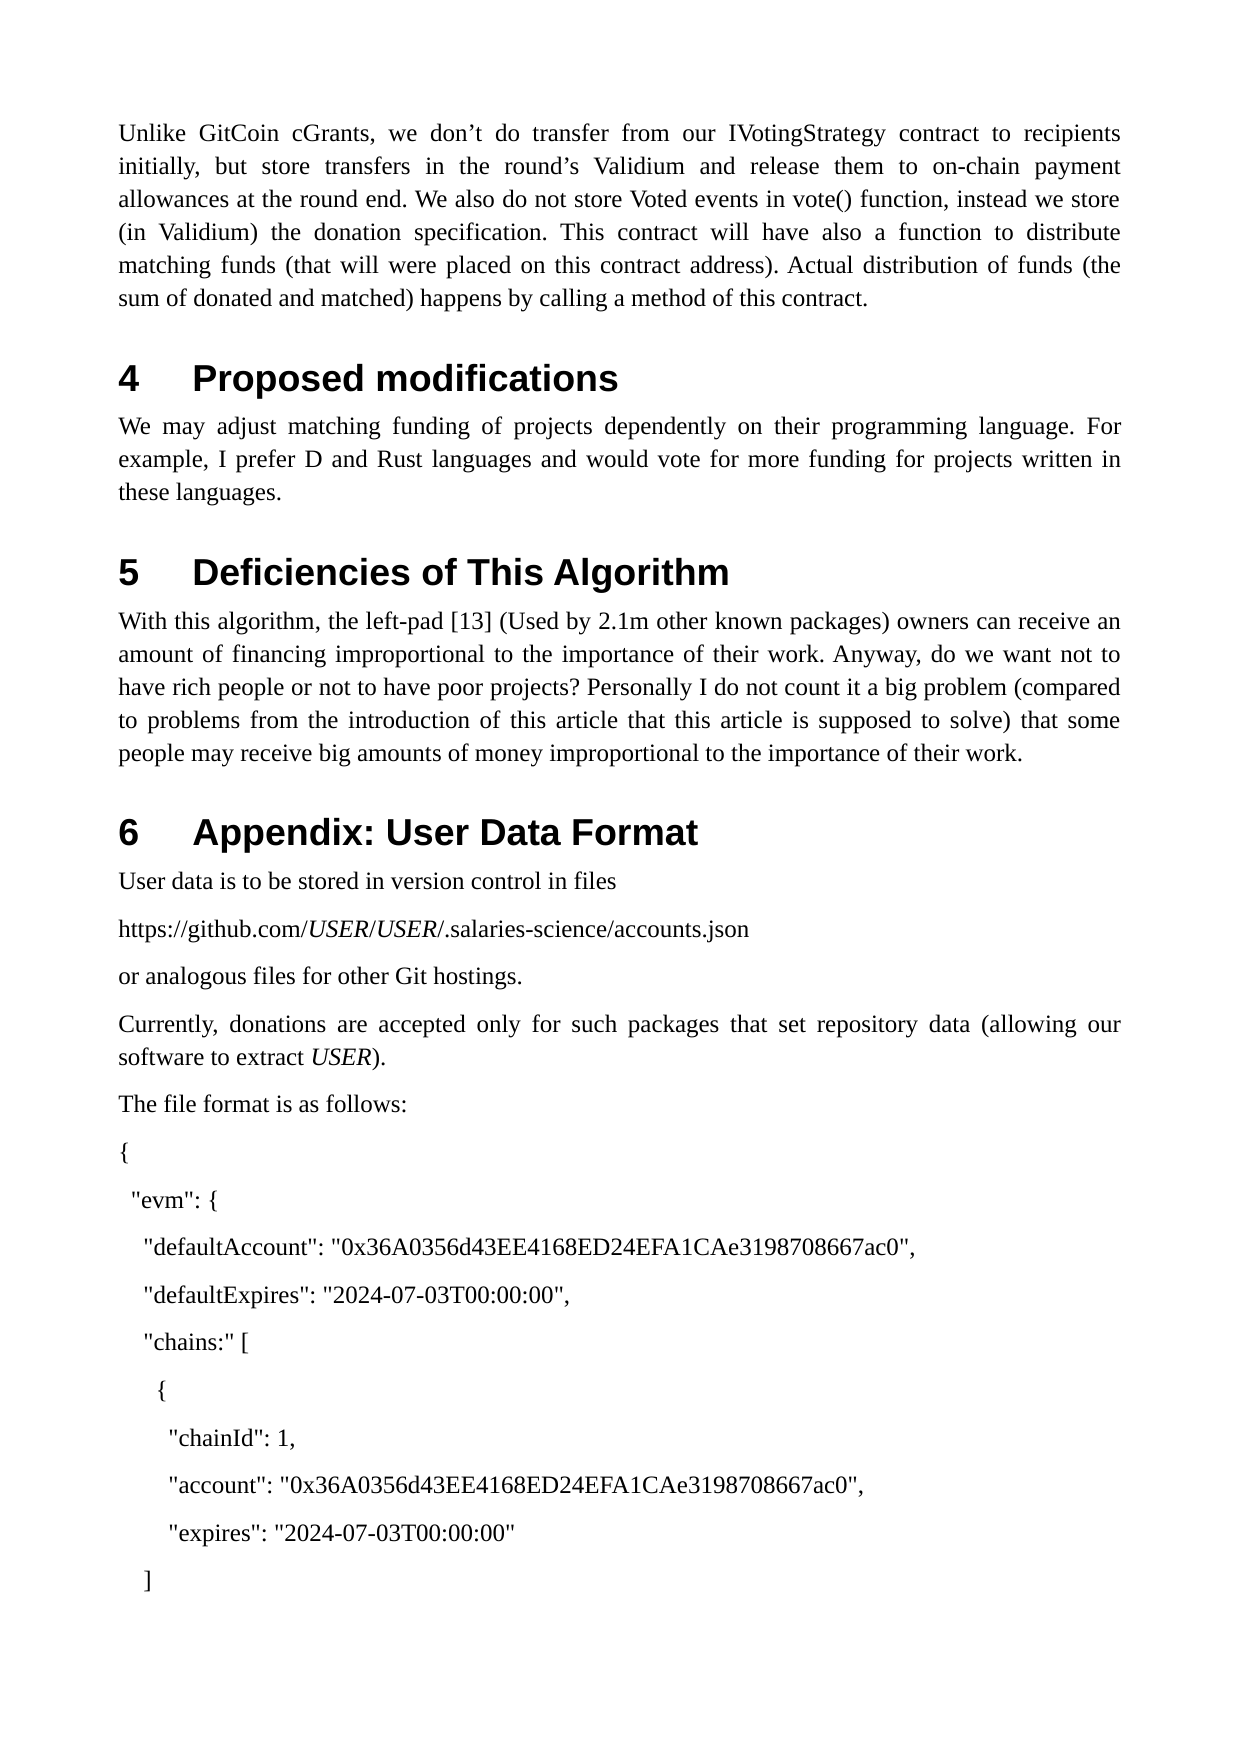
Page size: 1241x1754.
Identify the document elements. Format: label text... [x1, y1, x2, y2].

text "chains:" [ [118, 1327, 1122, 1356]
text ] [118, 1566, 1122, 1594]
text We may adjust matching funding of projects dependently on their programming language. For example, I prefer D and Rust languages and would vote for more funding for projects written in these languages. [118, 411, 1122, 506]
subtitle Deficiencies of This Algorithm [118, 550, 1122, 593]
text "expires": "2024-07-03T00:00:00" [118, 1518, 1122, 1547]
text "chainId": 1, [118, 1423, 1122, 1451]
text "evm": { [118, 1185, 1122, 1213]
text The file format is as follows: [118, 1089, 1122, 1118]
text Unlike GitCoin cGrants, we don’t do transfer from our IVotingStrategy contract to recipients initially, but store transfers in the round’s Validium and release them to on-chain payment allowances at the round end. We also do not store Voted events in vote() function, instead we store (in Validium) the donation specification. This contract will have also a function to distribute matching funds (that will were placed on this contract address). Actual distribution of funds (the sum of donated and matched) happens by calling a method of this contract. [118, 118, 1122, 312]
subtitle Appendix: User Data Format [118, 810, 1122, 853]
text User data is to be stored in version control in files [118, 866, 1122, 895]
text With this algorithm, the left-pad [13] (Used by 2.1m other known packages) owners can receive an amount of financing improportional to the importance of their work. Anyway, do we want not to have rich people or not to have poor projects? Personally I do not count it a big problem (compared to problems from the introduction of this article that this article is supposed to solve) that some people may receive big amounts of money improportional to the importance of their work. [118, 606, 1122, 767]
text "account": "0x36A0356d43EE4168ED24EFA1CAe3198708667ac0", [118, 1470, 1122, 1499]
text "defaultAccount": "0x36A0356d43EE4168ED24EFA1CAe3198708667ac0", [118, 1232, 1122, 1261]
text or analogous files for other Git hostings. [118, 961, 1122, 990]
text https://github.com/USER/USER/.salaries-science/accounts.json [118, 914, 1122, 942]
text Currently, donations are accepted only for such packages that set repository data (allowing our software to extract USER). [118, 1009, 1122, 1071]
subtitle Proposed modifications [118, 356, 1122, 399]
text { [118, 1137, 1122, 1166]
text "defaultExpires": "2024-07-03T00:00:00", [118, 1280, 1122, 1309]
text { [118, 1375, 1122, 1404]
